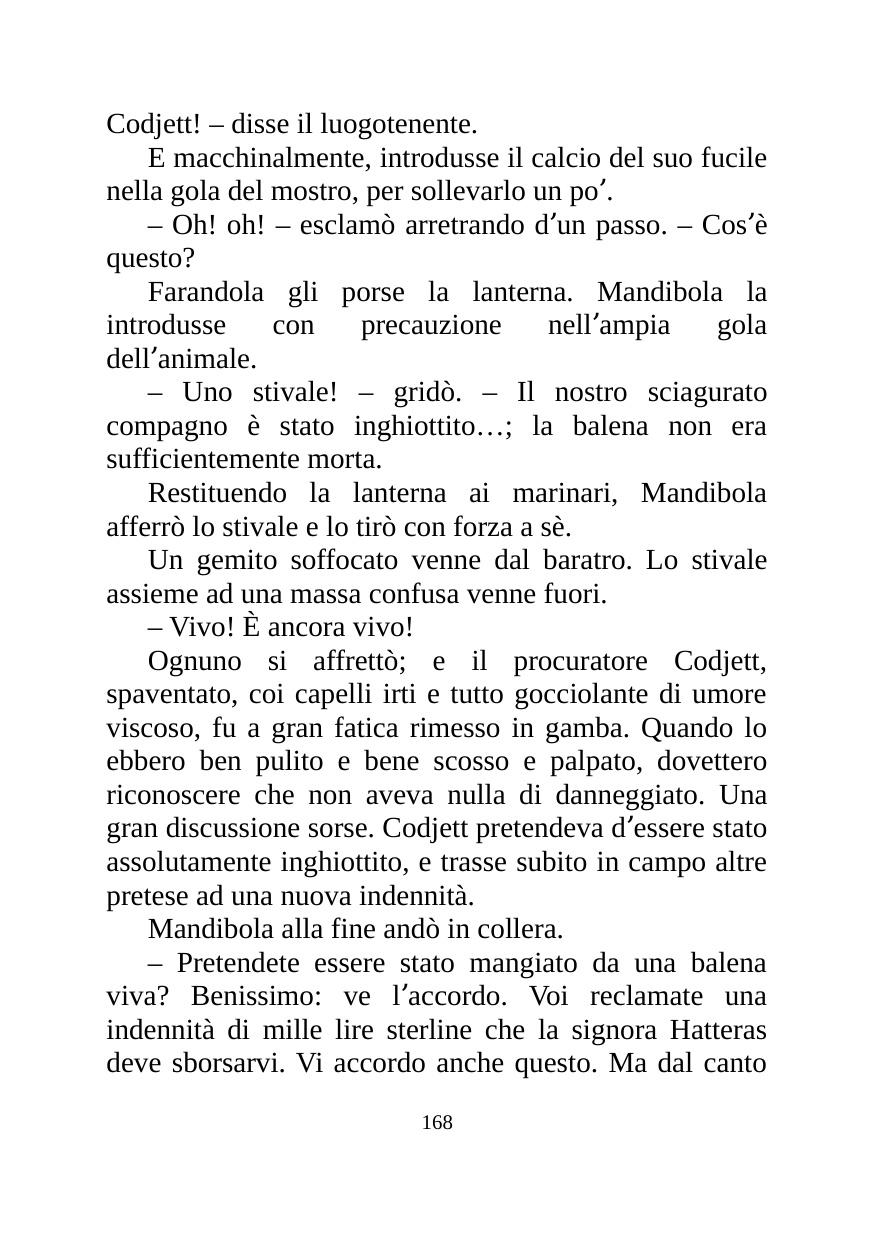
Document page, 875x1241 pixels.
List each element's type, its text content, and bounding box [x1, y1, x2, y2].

text Un gemito soffocato venne dal baratro. Lo stivale assieme ad una massa confusa venne fuori. [106, 542, 768, 609]
text Restituendo la lanterna ai marinari, Mandibola afferrò lo stivale e lo tirò con forza a sè. [106, 475, 768, 542]
text ‒ Oh! oh! ‒ esclamò arretrando d՚un passo. ‒ Cos՚è questo? [106, 207, 768, 274]
text E macchinalmente, introdusse il calcio del suo fucile nella gola del mostro, per sollevarlo un po՚. [106, 140, 768, 207]
text Mandibola alla fine andò in collera. [106, 911, 768, 945]
text Codjett! ‒ disse il luogotenente. [106, 106, 768, 140]
text ‒ Vivo! È ancora vivo! [106, 609, 768, 643]
text Farandola gli porse la lanterna. Mandibola la introdusse con precauzione nell՚ampia gola dell՚animale. [106, 274, 768, 374]
text ‒ Uno stivale! ‒ gridò. ‒ Il nostro sciagurato compagno è stato inghiottito…; la balena non era sufficientemente morta. [106, 374, 768, 475]
text Ognuno si affrettò; e il procuratore Codjett, spaventato, coi capelli irti e tutto gocciolante di umore viscoso, fu a gran fatica rimesso in gamba. Quando lo ebbero ben pulito e bene scosso e palpato, dovettero riconoscere che non aveva nulla di danneggiato. Una gran discussione sorse. Codjett pretendeva d՚essere stato assolutamente inghiottito, e trasse subito in campo altre pretese ad una nuova indennità. [106, 643, 768, 911]
text ‒ Pretendete essere stato mangiato da una balena viva? Benissimo: ve l՚accordo. Voi reclamate una indennità di mille lire sterline che la signora Hatteras deve sborsarvi. Vi accordo anche questo. Ma dal canto [106, 945, 768, 1079]
